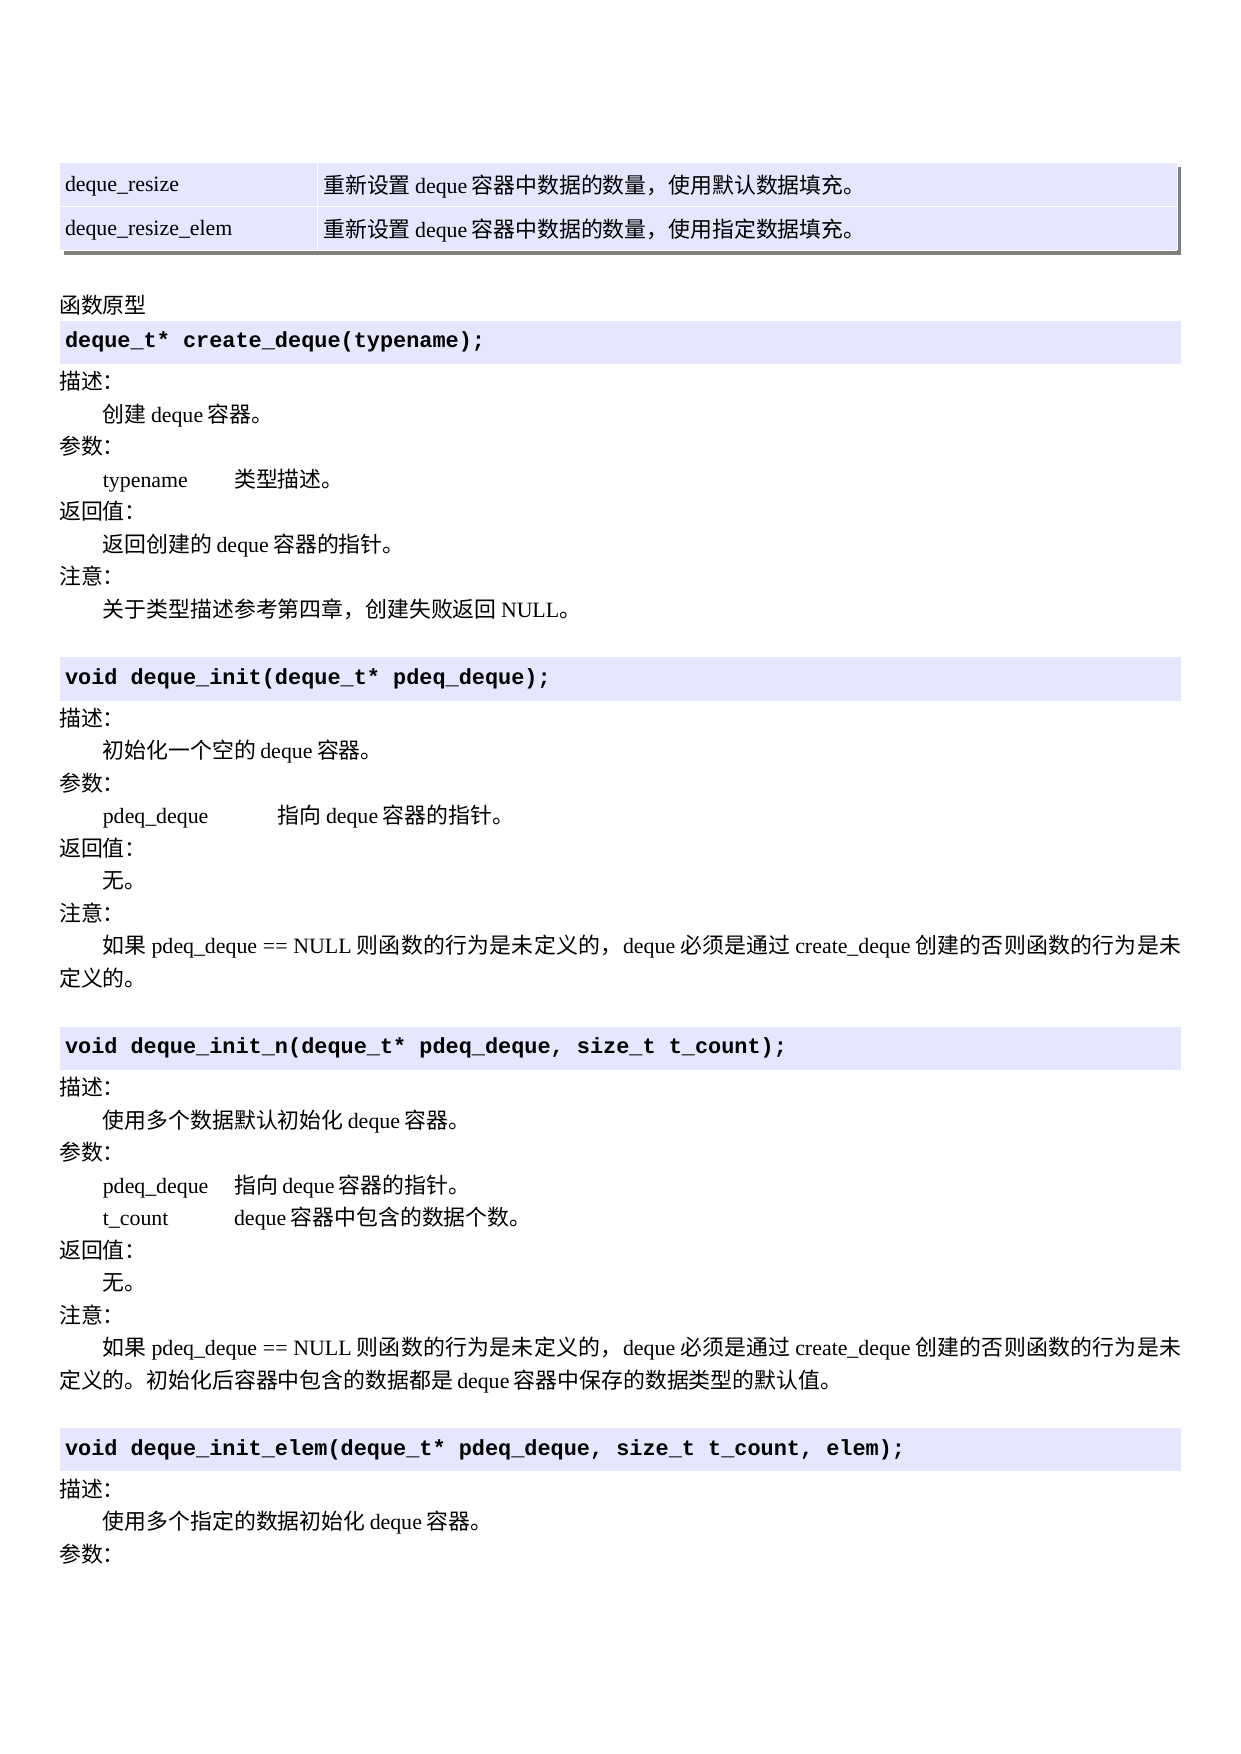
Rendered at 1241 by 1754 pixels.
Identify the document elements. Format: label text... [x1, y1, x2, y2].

text 如果pdeq_deque == NULL则函数的行为是未定义的，deque必须是通过create_deque创建的否则函数的行为是未定义的。初始化后容器中包含的数据都是deque容器中保存的数据类型的默认值。 [59, 1330, 1181, 1395]
text 使用多个数据默认初始化deque容器。 [59, 1102, 1181, 1135]
text pdeq_deque 指向deque容器的指针。 [59, 1167, 1181, 1200]
text 返回创建的deque容器的指针。 [59, 526, 1181, 559]
table_header void deque_init_elem(deque_t* pdeq_deque, size_t t_count, elem); [60, 1428, 1181, 1471]
text 使用多个指定的数据初始化deque容器。 [59, 1504, 1181, 1536]
text 如果pdeq_deque == NULL则函数的行为是未定义的，deque必须是通过create_deque创建的否则函数的行为是未定义的。 [59, 928, 1181, 993]
text 关于类型描述参考第四章，创建失败返回NULL。 [59, 591, 1181, 624]
text 无。 [59, 1265, 1181, 1297]
text 描述： [59, 702, 1181, 733]
text 返回值： [59, 494, 1181, 526]
text typename 类型描述。 [59, 461, 1181, 494]
table_header deque_t* create_deque(typename); [60, 321, 1181, 364]
text 注意： [59, 1297, 1181, 1330]
text 注意： [59, 896, 1181, 928]
text 初始化一个空的deque容器。 [59, 733, 1181, 766]
table_cell 重新设置deque容器中数据的数量，使用指定数据填充。 [318, 207, 1177, 250]
table_cell 重新设置deque容器中数据的数量，使用默认数据填充。 [318, 163, 1177, 206]
text 返回值： [59, 831, 1181, 863]
text 参数： [59, 766, 1181, 798]
table_header void deque_init(deque_t* pdeq_deque); [60, 657, 1181, 701]
text 描述： [59, 365, 1181, 396]
table_cell deque_resize [60, 163, 317, 206]
text pdeq_deque 指向deque容器的指针。 [59, 798, 1181, 831]
text 参数： [59, 429, 1181, 461]
table_header void deque_init_n(deque_t* pdeq_deque, size_t t_count); [60, 1027, 1181, 1070]
text 描述： [59, 1472, 1181, 1504]
text 注意： [59, 559, 1181, 591]
text 参数： [59, 1536, 1181, 1569]
text 返回值： [59, 1232, 1181, 1265]
text 创建deque容器。 [59, 396, 1181, 429]
text t_count deque容器中包含的数据个数。 [59, 1200, 1181, 1232]
text 无。 [59, 863, 1181, 896]
text 描述： [59, 1071, 1181, 1102]
text 参数： [59, 1135, 1181, 1167]
table_cell deque_resize_elem [60, 207, 317, 250]
text 函数原型 [59, 287, 1181, 320]
